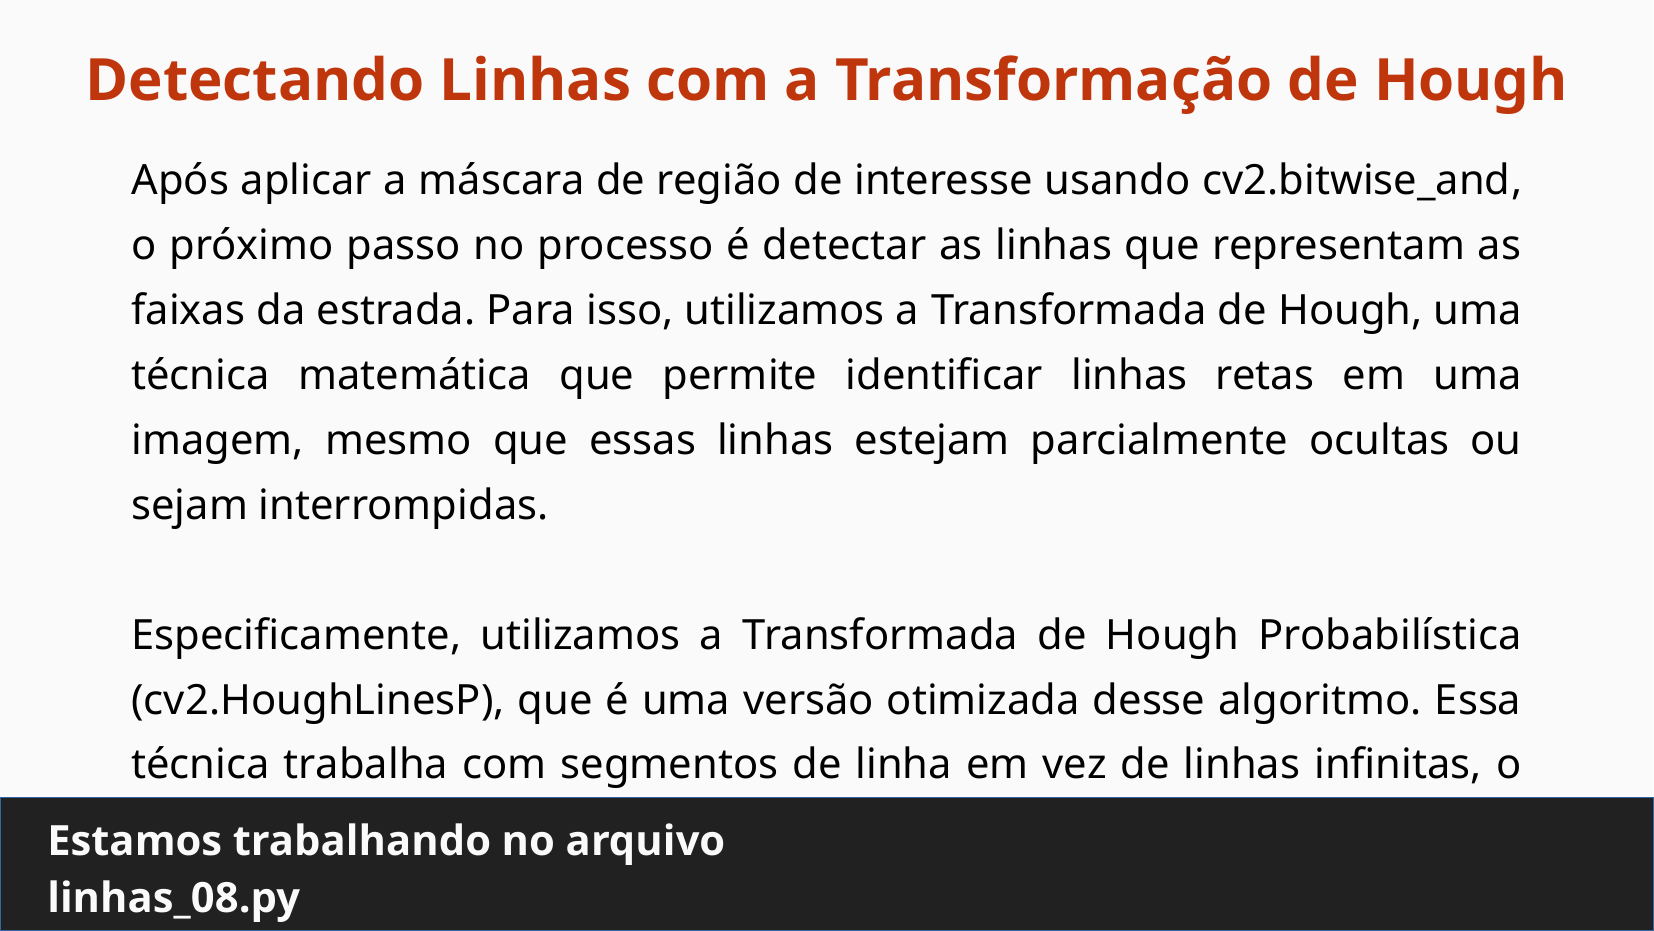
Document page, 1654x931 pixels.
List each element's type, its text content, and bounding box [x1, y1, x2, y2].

text_box Após aplicar a máscara de região de interesse usando cv2.bitwise_and, o próximo passo no processo é detectar as linhas que representam as faixas da estrada. Para isso, utilizamos a Transformada de Hough, uma técnica matemática que permite identificar linhas retas em uma imagem, mesmo que essas linhas estejam parcialmente ocultas ou sejam interrompidas. Especificamente, utilizamos a Transformada de Hough Probabilística (cv2.HoughLinesP), que é uma versão otimizada desse algoritmo. Essa técnica trabalha com segmentos de linha em vez de linhas infinitas, o que a torna mais adequada para cenários do mundo real, como a detecção de faixas em uma estrada. [131, 141, 1523, 727]
title Estamos trabalhando no arquivo linhas_08.py [47, 825, 916, 910]
title Detectando Linhas com a Transformação de Hough [82, 37, 1571, 119]
text_box [0, 797, 1654, 931]
